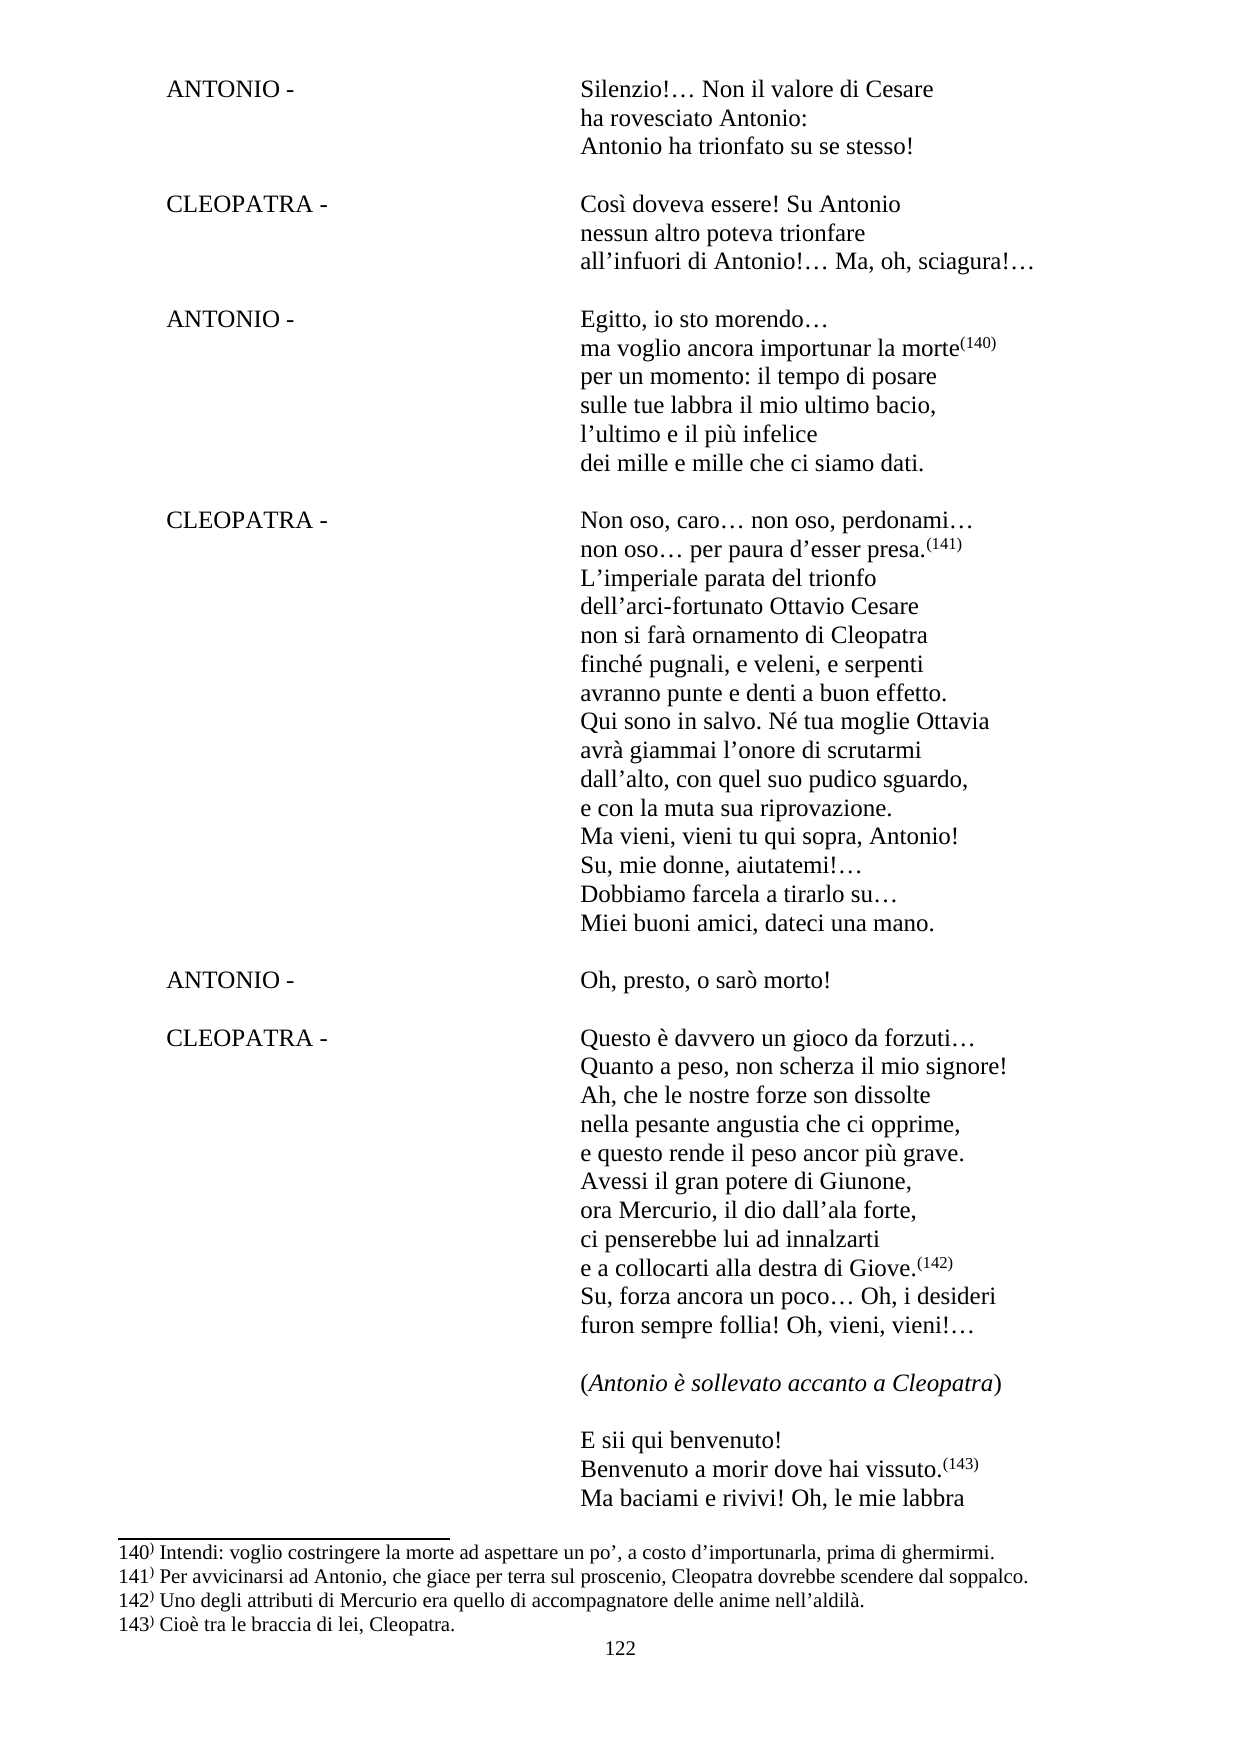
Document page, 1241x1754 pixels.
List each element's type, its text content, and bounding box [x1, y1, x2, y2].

table_cell ANTONIO - [159, 304, 573, 505]
table_cell Egitto, io sto morendo… ma voglio ancora importunar la morte() per un momento: il tempo di posare sulle tue labbra il mio ultimo bacio, l’ultimo e il più infelice dei mille e mille che ci siamo dati. [573, 304, 1082, 505]
table_cell E sii qui benvenuto! Benvenuto a morir dove hai vissuto.() Ma baciami e rivivi! Oh, le mie labbra [573, 1425, 1082, 1511]
table_cell (Antonio è sollevato accanto a Cleopatra) [573, 1368, 1082, 1425]
table_cell [159, 1368, 573, 1425]
table_cell CLEOPATRA - [159, 505, 573, 965]
table_cell Così doveva essere! Su Antonio nessun altro poteva trionfare all’infuori di Antonio!… Ma, oh, sciagura!… [573, 189, 1082, 304]
table_cell CLEOPATRA - [159, 1023, 573, 1368]
table_cell Oh, presto, o sarò morto! [573, 965, 1082, 1023]
table_cell [159, 1425, 573, 1511]
table_cell Non oso, caro… non oso, perdonami… non oso… per paura d’esser presa.() L’imperiale parata del trionfo dell’arci-fortunato Ottavio Cesare non si farà ornamento di Cleopatra finché pugnali, e veleni, e serpenti avranno punte e denti a buon effetto. Qui sono in salvo. Né tua moglie Ottavia avrà giammai l’onore di scrutarmi dall’alto, con quel suo pudico sguardo, e con la muta sua riprovazione. Ma vieni, vieni tu qui sopra, Antonio! Su, mie donne, aiutatemi!… Dobbiamo farcela a tirarlo su… Miei buoni amici, dateci una mano. [573, 505, 1082, 965]
table_cell Questo è davvero un gioco da forzuti… Quanto a peso, non scherza il mio signore! Ah, che le nostre forze son dissolte nella pesante angustia che ci opprime, e questo rende il peso ancor più grave. Avessi il gran potere di Giunone, ora Mercurio, il dio dall’ala forte, ci penserebbe lui ad innalzarti e a collocarti alla destra di Giove.() Su, forza ancora un poco… Oh, i desideri furon sempre follia! Oh, vieni, vieni!… [573, 1023, 1082, 1368]
table_cell CLEOPATRA - [159, 189, 573, 304]
table_cell ANTONIO - [159, 965, 573, 1023]
table_cell ANTONIO - [159, 74, 573, 189]
table_cell Silenzio!… Non il valore di Cesare ha rovesciato Antonio: Antonio ha trionfato su se stesso! [573, 74, 1082, 189]
